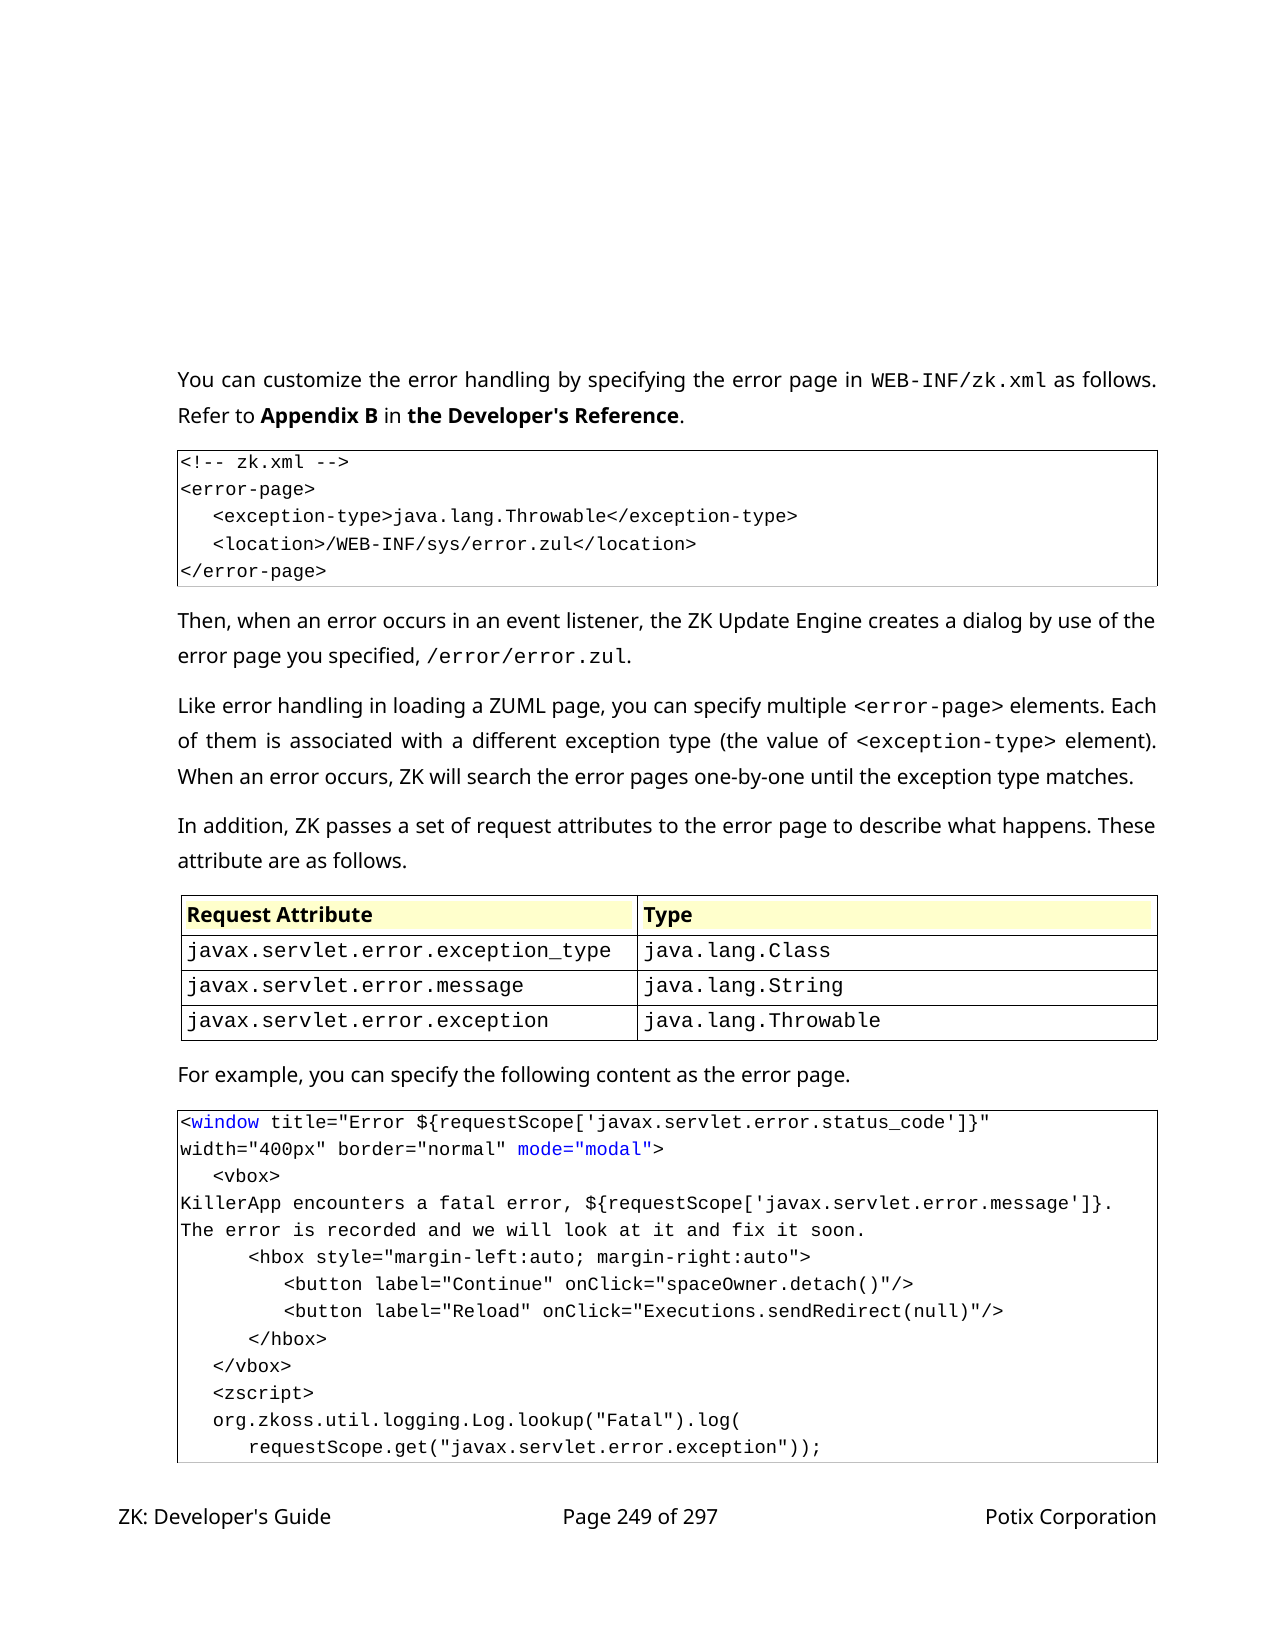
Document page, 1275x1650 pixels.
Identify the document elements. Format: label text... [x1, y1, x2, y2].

text For example, you can specify the following content as the error page. [177, 1061, 1157, 1089]
text org.zkoss.util.logging.Log.lookup("Fatal").log( [178, 1408, 1157, 1432]
table_cell java.lang.String [638, 971, 1157, 1005]
text In addition, ZK passes a set of request attributes to the error page to describe what happens. These attribute are as follows. [177, 811, 1157, 874]
text </hbox> [178, 1326, 1157, 1351]
text KillerApp encounters a fatal error, ${requestScope['javax.servlet.error.message']}. The error is recorded and we will look at it and fix it soon. [178, 1191, 1157, 1242]
table_cell javax.servlet.error.exception [182, 1006, 637, 1040]
table_header Type [638, 896, 1157, 934]
text Like error handling in loading a ZUML page, you can specify multiple <error-page> elements. Each of them is associated with a different exception type (the value of <exception-type> element). When an error occurs, ZK will search the error pages one-by-one until the exception type matches. [177, 691, 1157, 790]
text <button label="Continue" onClick="spaceOwner.detach()"/> [178, 1272, 1157, 1296]
text width="400px" border="normal" mode="modal"> [178, 1137, 1157, 1161]
text <zscript> [178, 1381, 1157, 1405]
text </error-page> [178, 558, 1157, 586]
text <vbox> [178, 1164, 1157, 1188]
text <error-page> [178, 477, 1157, 501]
table_cell java.lang.Class [638, 936, 1157, 970]
text Then, when an error occurs in an event listener, the ZK Update Engine creates a dialog by use of the error page you specified, /error/error.zul. [177, 606, 1157, 670]
text <hbox style="margin-left:auto; margin-right:auto"> [178, 1245, 1157, 1269]
text </vbox> [178, 1353, 1157, 1378]
table_cell java.lang.Throwable [638, 1006, 1157, 1040]
text <location>/WEB-INF/sys/error.zul</location> [178, 531, 1157, 556]
text <!-- zk.xml --> [178, 451, 1157, 474]
text <window title="Error ${requestScope['javax.servlet.error.status_code']}" [178, 1111, 1157, 1134]
text <button label="Reload" onClick="Executions.sendRedirect(null)"/> [178, 1299, 1157, 1323]
text requestScope.get("javax.servlet.error.exception")); [178, 1435, 1157, 1462]
text You can customize the error handling by specifying the error page in WEB-INF/zk.xml as follows. Refer to Appendix B in the Developer's Reference. [177, 118, 1157, 429]
table_header Request Attribute [182, 896, 637, 934]
table_cell javax.servlet.error.message [182, 971, 637, 1005]
text <exception-type>java.lang.Throwable</exception-type> [178, 504, 1157, 528]
table_cell javax.servlet.error.exception_type [182, 936, 637, 970]
